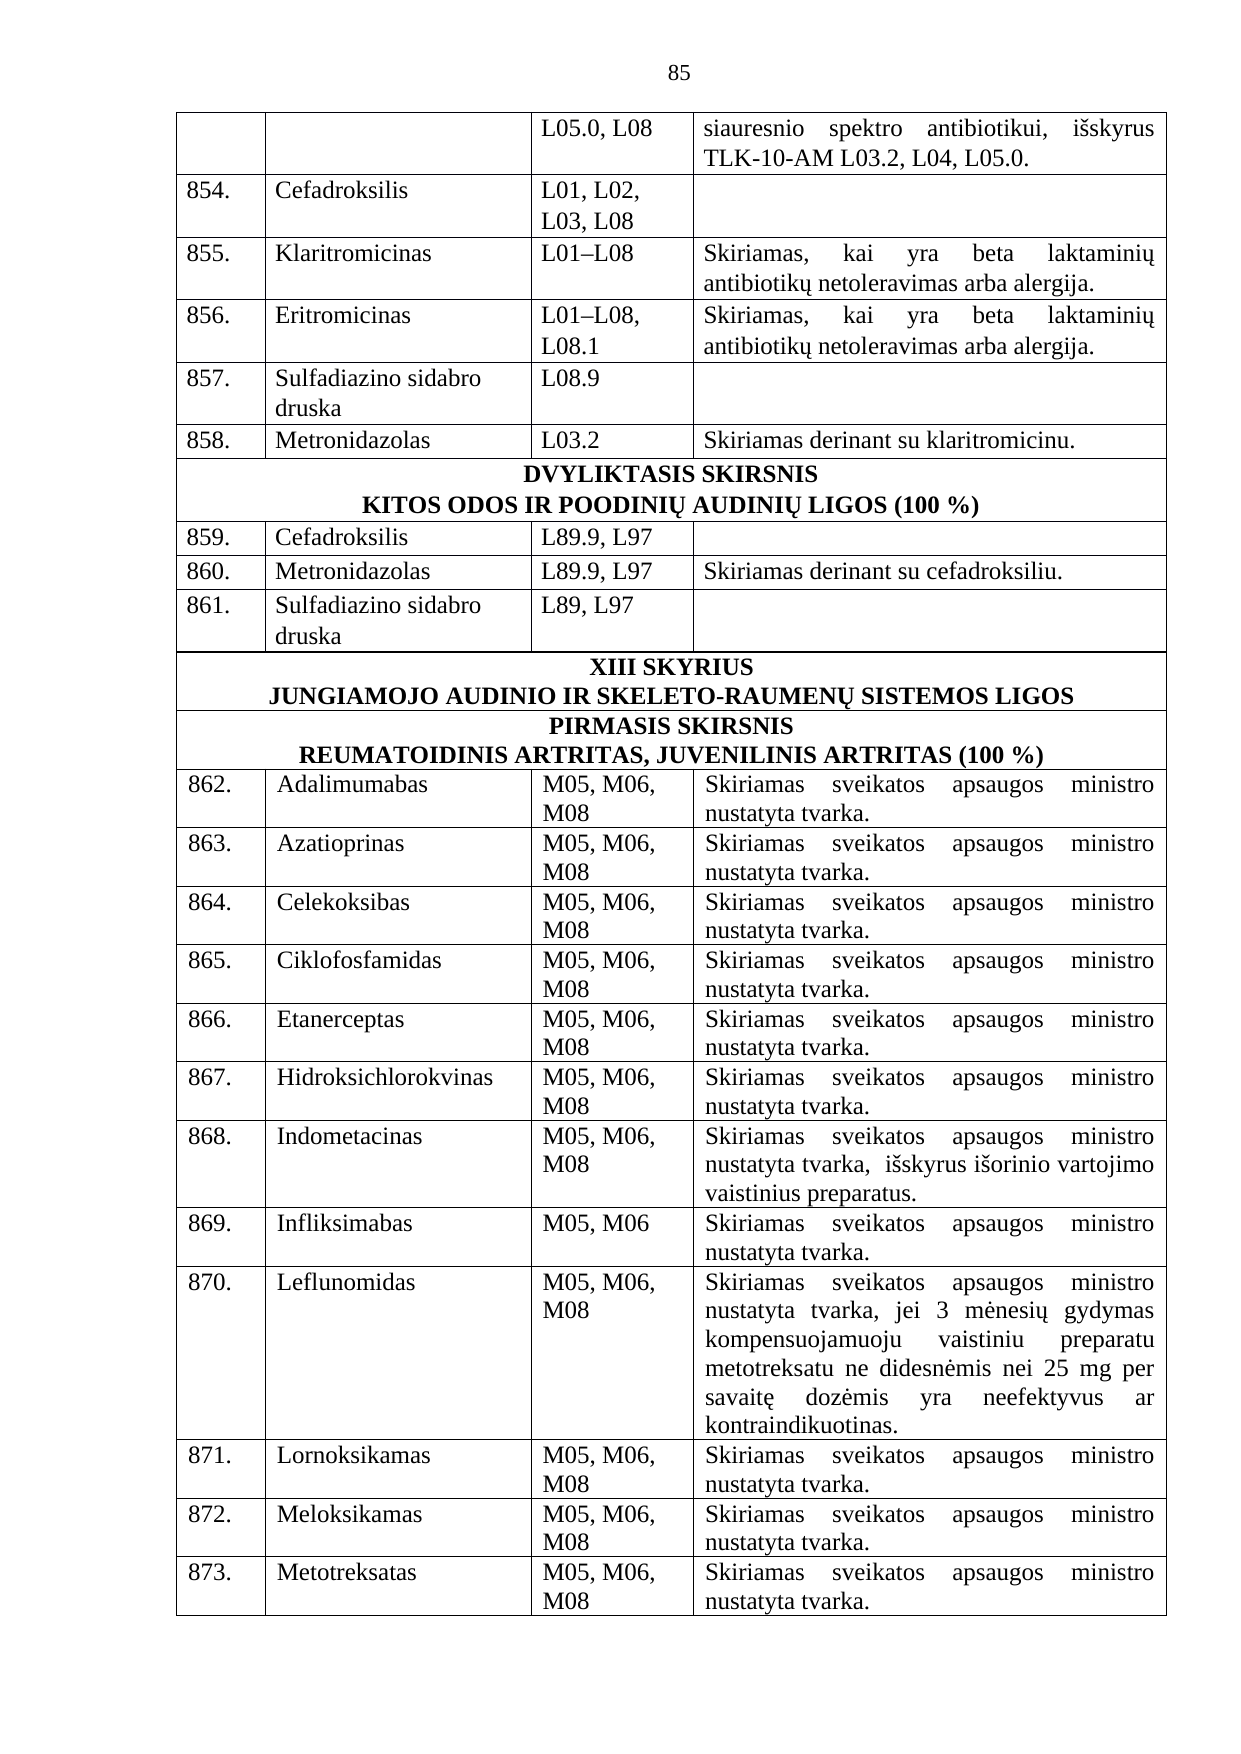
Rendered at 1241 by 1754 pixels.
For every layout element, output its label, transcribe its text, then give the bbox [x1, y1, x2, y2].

table_cell Skiriamas sveikatos apsaugos ministro nustatyta tvarka, išskyrus išorinio vartojimo vaistinius preparatus. [694, 1121, 1166, 1207]
table_cell Cefadroksilis [266, 522, 531, 555]
table_cell Leflunomidas [266, 1267, 531, 1439]
table_cell Ciklofosfamidas [266, 945, 531, 1003]
table_cell [266, 113, 531, 174]
table_cell siauresnio spektro antibiotikui, išskyrus TLK-10-AM L03.2, L04, L05.0. [694, 113, 1166, 174]
table_cell [177, 113, 265, 174]
table_cell L05.0, L08 [532, 113, 693, 174]
table_cell 868. [177, 1121, 265, 1207]
table_cell M05, M06, M08 [532, 1004, 693, 1061]
table_cell [694, 175, 1166, 237]
table_cell Celekoksibas [266, 887, 531, 944]
table_cell 873. [177, 1557, 265, 1615]
table_cell 869. [177, 1208, 265, 1266]
table_cell M05, M06 [532, 1208, 693, 1266]
table_cell 858. [177, 425, 265, 458]
table_cell 870. [177, 1267, 265, 1439]
table_cell M05, M06, M08 [532, 828, 693, 886]
table_cell L89.9, L97 [532, 556, 693, 589]
table_cell Meloksikamas [266, 1499, 531, 1556]
table_cell Skiriamas, kai yra beta laktaminių antibiotikų netoleravimas arba alergija. [694, 238, 1166, 299]
table_cell Skiriamas sveikatos apsaugos ministro nustatyta tvarka. [694, 770, 1166, 827]
table_cell L89.9, L97 [532, 522, 693, 555]
table_cell Skiriamas sveikatos apsaugos ministro nustatyta tvarka. [694, 828, 1166, 886]
table_cell 871. [177, 1440, 265, 1498]
table_cell [694, 590, 1166, 651]
table_cell Hidroksichlorokvinas [266, 1062, 531, 1120]
table_cell Metronidazolas [266, 556, 531, 589]
table_cell Skiriamas sveikatos apsaugos ministro nustatyta tvarka. [694, 887, 1166, 944]
table_cell 866. [177, 1004, 265, 1061]
table_cell L08.9 [532, 363, 693, 424]
table_cell L01–L08 [532, 238, 693, 299]
table_cell 856. [177, 300, 265, 362]
table_cell M05, M06, M08 [532, 945, 693, 1003]
table_cell 860. [177, 556, 265, 589]
table_cell Adalimumabas [266, 770, 531, 827]
table_cell Lornoksikamas [266, 1440, 531, 1498]
table_cell Skiriamas sveikatos apsaugos ministro nustatyta tvarka. [694, 1004, 1166, 1061]
table_cell Skiriamas derinant su klaritromicinu. [694, 425, 1166, 458]
table_cell M05, M06, M08 [532, 1062, 693, 1120]
table_cell Azatioprinas [266, 828, 531, 886]
table_cell L03.2 [532, 425, 693, 458]
table_cell Etanerceptas [266, 1004, 531, 1061]
table_cell Metronidazolas [266, 425, 531, 458]
table_cell 857. [177, 363, 265, 424]
table_cell PIRMASIS SKIRSNIS REUMATOIDINIS ARTRITAS, JUVENILINIS ARTRITAS (100 %) [177, 711, 1166, 768]
table_cell 859. [177, 522, 265, 555]
table_cell Skiriamas sveikatos apsaugos ministro nustatyta tvarka, jei 3 mėnesių gydymas kompensuojamuoju vaistiniu preparatu metotreksatu ne didesnėmis nei 25 mg per savaitę dozėmis yra neefektyvus ar kontraindikuotinas. [694, 1267, 1166, 1439]
table_cell M05, M06, M08 [532, 1267, 693, 1439]
table_cell L01–L08, L08.1 [532, 300, 693, 362]
table_cell Skiriamas derinant su cefadroksiliu. [694, 556, 1166, 589]
table_cell M05, M06, M08 [532, 770, 693, 827]
table_cell Eritromicinas [266, 300, 531, 362]
table_cell 872. [177, 1499, 265, 1556]
table_cell Skiriamas sveikatos apsaugos ministro nustatyta tvarka. [694, 1062, 1166, 1120]
table_cell 864. [177, 887, 265, 944]
table_cell M05, M06, M08 [532, 1499, 693, 1556]
table_cell M05, M06, M08 [532, 887, 693, 944]
table_cell 863. [177, 828, 265, 886]
table_cell [694, 363, 1166, 424]
table_cell 855. [177, 238, 265, 299]
table_cell Indometacinas [266, 1121, 531, 1207]
table_cell M05, M06, M08 [532, 1440, 693, 1498]
table_cell [694, 522, 1166, 555]
table_cell 861. [177, 590, 265, 651]
table_cell M05, M06, M08 [532, 1121, 693, 1207]
table_cell DVYLIKTASIS SKIRSNIS KITOS ODOS IR POODINIŲ AUDINIŲ LIGOS (100 %) [177, 459, 1166, 521]
table_cell L89, L97 [532, 590, 693, 651]
table_cell Skiriamas sveikatos apsaugos ministro nustatyta tvarka. [694, 1557, 1166, 1615]
table_cell Cefadroksilis [266, 175, 531, 237]
table_cell Metotreksatas [266, 1557, 531, 1615]
table_cell Infliksimabas [266, 1208, 531, 1266]
table_cell M05, M06, M08 [532, 1557, 693, 1615]
table_cell 862. [177, 770, 265, 827]
table_cell Skiriamas sveikatos apsaugos ministro nustatyta tvarka. [694, 1499, 1166, 1556]
table_cell 854. [177, 175, 265, 237]
table_cell Skiriamas sveikatos apsaugos ministro nustatyta tvarka. [694, 1440, 1166, 1498]
table_cell Sulfadiazino sidabro druska [266, 363, 531, 424]
table_cell Skiriamas, kai yra beta laktaminių antibiotikų netoleravimas arba alergija. [694, 300, 1166, 362]
table_cell 865. [177, 945, 265, 1003]
table_cell 867. [177, 1062, 265, 1120]
table_cell Skiriamas sveikatos apsaugos ministro nustatyta tvarka. [694, 1208, 1166, 1266]
table_cell L01, L02, L03, L08 [532, 175, 693, 237]
table_cell Sulfadiazino sidabro druska [266, 590, 531, 651]
table_cell XIII SKYRIUS JUNGIAMOJO AUDINIO IR SKELETO-RAUMENŲ SISTEMOS LIGOS [177, 653, 1166, 710]
table_cell Skiriamas sveikatos apsaugos ministro nustatyta tvarka. [694, 945, 1166, 1003]
table_cell Klaritromicinas [266, 238, 531, 299]
